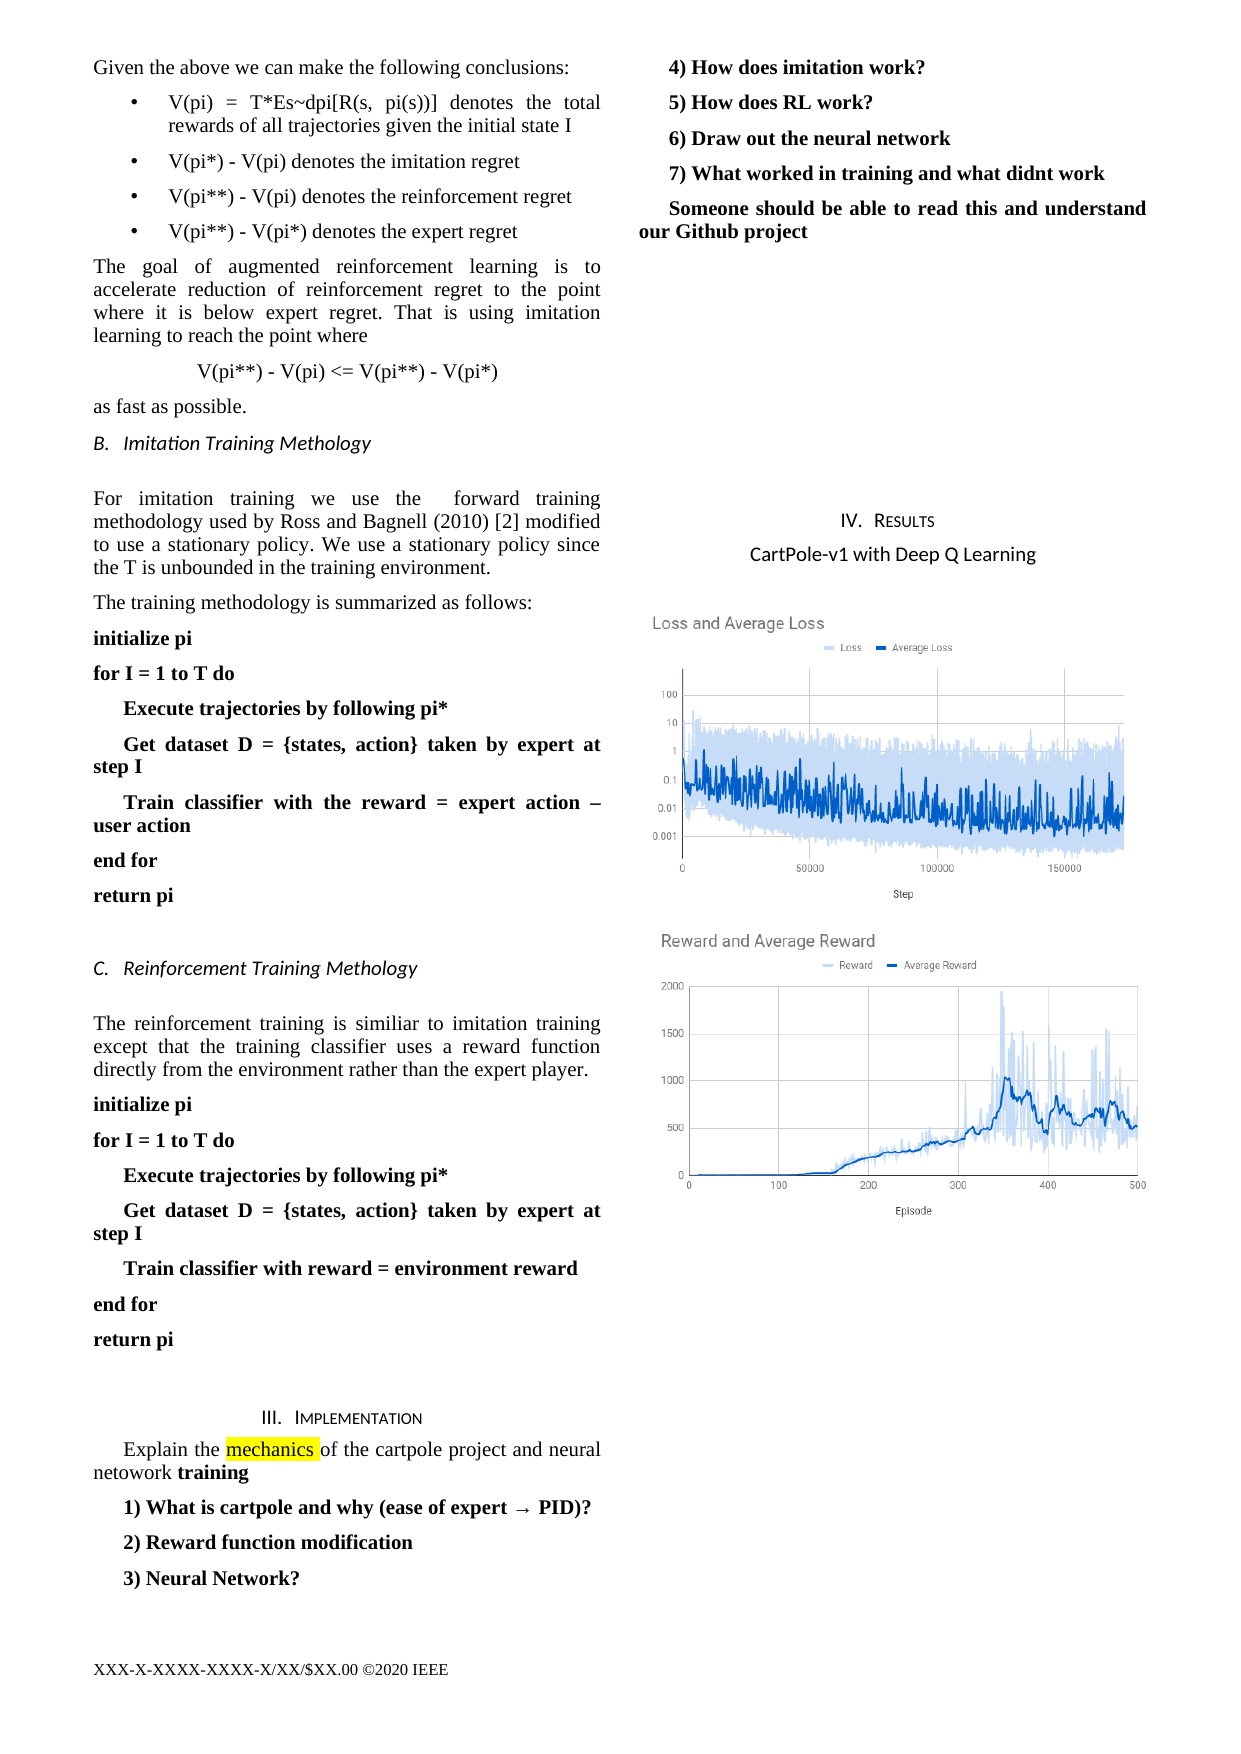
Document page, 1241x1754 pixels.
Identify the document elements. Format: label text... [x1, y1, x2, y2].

list V(pi**) - V(pi*) denotes the expert regret [131, 220, 601, 243]
text for I = 1 to T do [93, 662, 601, 685]
text Given the above we can make the following conclusions: [93, 56, 601, 79]
text For imitation training we use the forward training methodology used by Ross and Bagnell (2010) [2] modified to use a stationary policy. We use a stationary policy since the T is unbounded in the training environment. [93, 487, 601, 579]
text The reinforcement training is similiar to imitation training except that the training classifier uses a reward function directly from the environment rather than the expert player. [93, 1012, 601, 1081]
subtitle Implementation [93, 1404, 601, 1430]
subtitle Results [639, 507, 1147, 532]
list V(pi) = T*Es~dpi[R(s, pi(s))] denotes the total rewards of all trajectories given the initial state I [131, 92, 601, 137]
text Get dataset D = {states, action} taken by expert at step I [93, 1199, 601, 1245]
text Train classifier with the reward = expert action – user action [93, 791, 601, 837]
text Get dataset D = {states, action} taken by expert at step I [93, 733, 601, 778]
text 5) How does RL work? [639, 92, 1147, 114]
text for I = 1 to T do [93, 1129, 601, 1152]
text The training methodology is summarized as follows: [93, 592, 601, 614]
subtitle Imitation Training Methology [93, 430, 601, 456]
text 2) Reward function modification [93, 1532, 601, 1554]
text The goal of augmented reinforcement learning is to accelerate reduction of reinforcement regret to the point where it is below expert regret. That is using imitation learning to reach the point where [93, 256, 601, 347]
text 6) Draw out the neural network [639, 127, 1147, 150]
text initialize pi [93, 1093, 601, 1116]
list V(pi*) - V(pi) denotes the imitation regret [131, 150, 601, 173]
text 1) What is cartpole and why (ease of expert → PID)? [93, 1496, 601, 1519]
text Execute trajectories by following pi* [93, 697, 601, 720]
list V(pi**) - V(pi) denotes the reinforcement regret [131, 185, 601, 208]
text 3) Neural Network? [93, 1567, 601, 1590]
picture [638, 599, 1133, 908]
text return pi [93, 884, 601, 907]
text CartPole-v1 with Deep Q Learning [639, 541, 1147, 566]
text Someone should be able to read this and understand our Github project [639, 197, 1147, 243]
text as fast as possible. [93, 395, 601, 418]
text end for [93, 1293, 601, 1316]
text initialize pi [93, 627, 601, 650]
picture [645, 924, 1147, 1223]
text V(pi**) - V(pi) <= V(pi**) - V(pi*) [93, 360, 601, 383]
text Execute trajectories by following pi* [93, 1164, 601, 1187]
text end for [93, 849, 601, 872]
text Explain the mechanics of the cartpole project and neural netowork training [93, 1438, 601, 1484]
subtitle Reinforcement Training Methology [93, 955, 601, 981]
text 4) How does imitation work? [639, 56, 1147, 79]
text 7) What worked in training and what didnt work [639, 162, 1147, 185]
text Train classifier with reward = environment reward [93, 1258, 601, 1280]
text return pi [93, 1328, 601, 1351]
